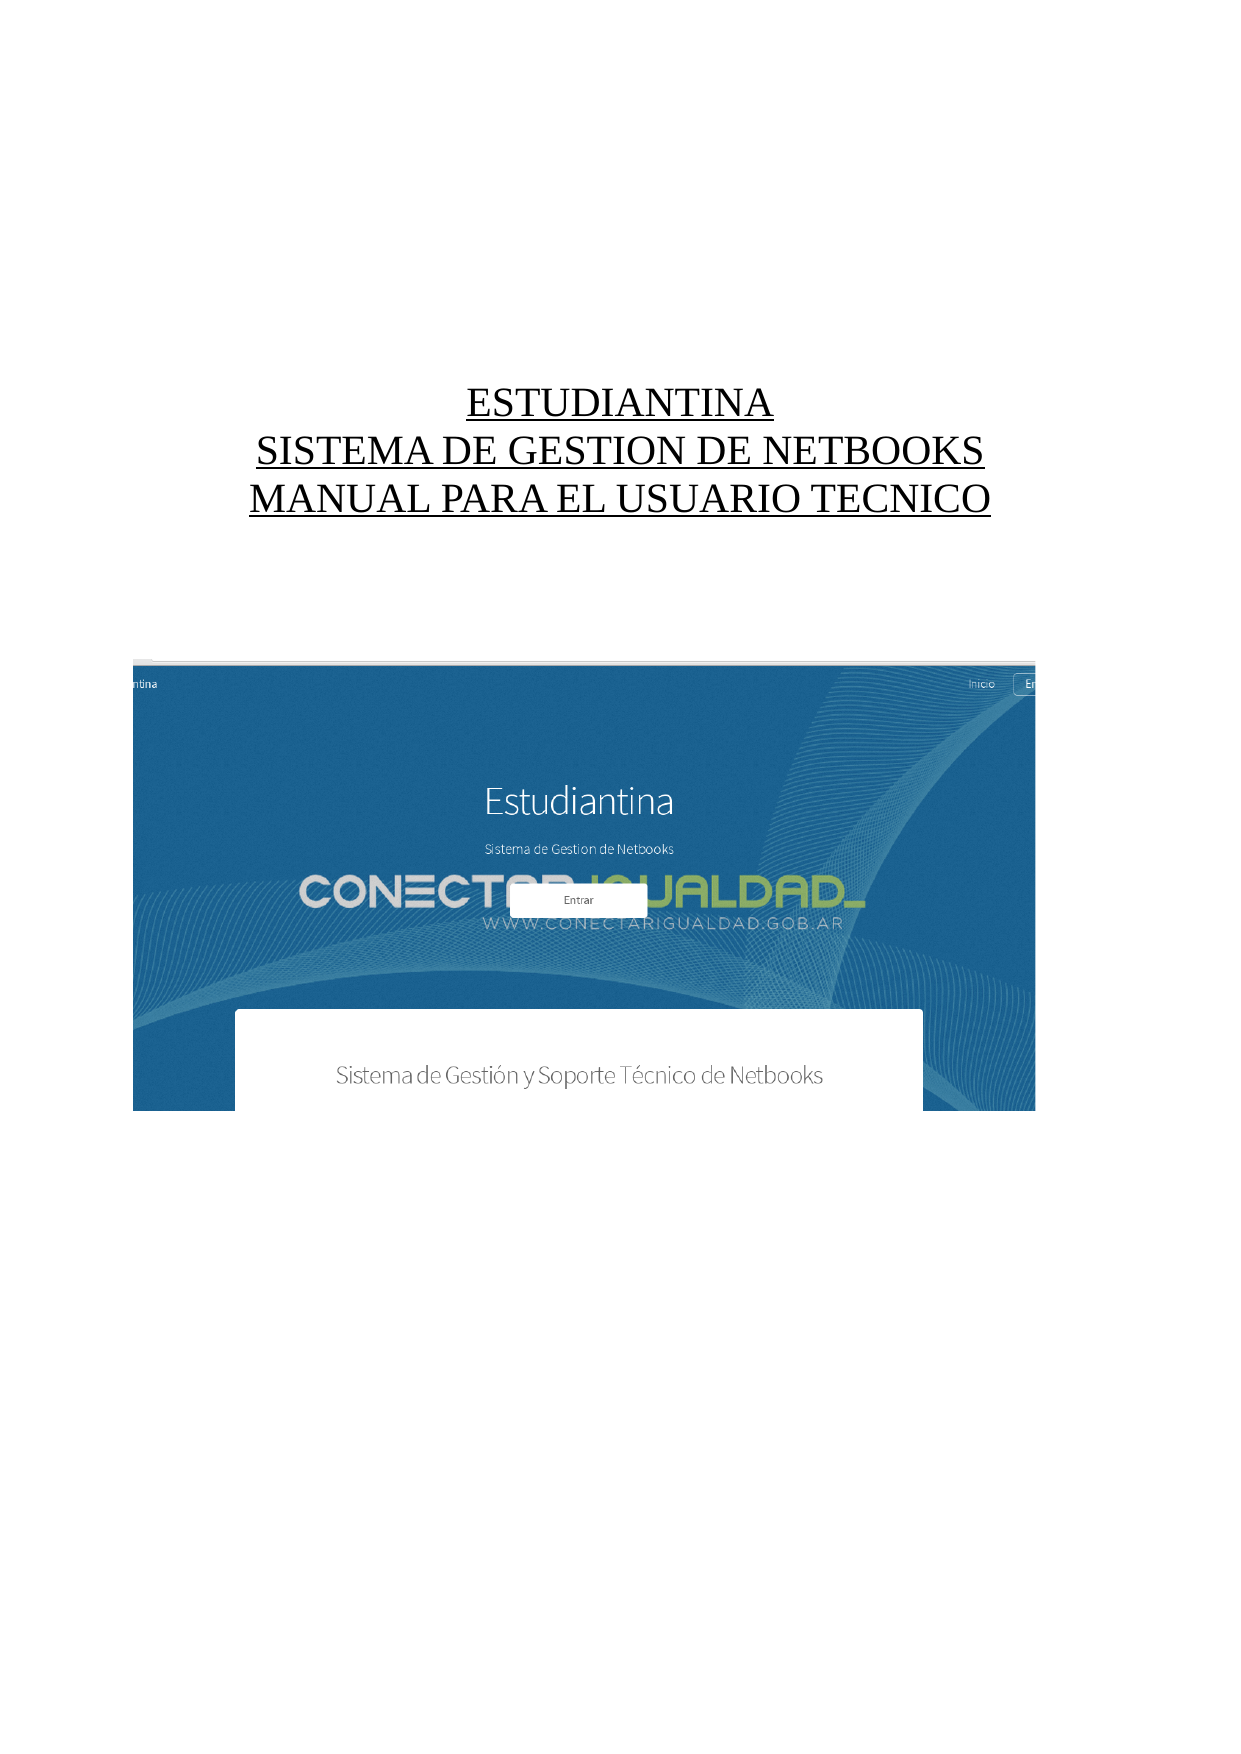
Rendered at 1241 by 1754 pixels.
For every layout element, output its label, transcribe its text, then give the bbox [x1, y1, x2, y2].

text ESTUDIANTINA [118, 378, 1122, 426]
text MANUAL PARA EL USUARIO TECNICO [118, 473, 1122, 521]
picture [133, 659, 1036, 1111]
text SISTEMA DE GESTION DE NETBOOKS [118, 426, 1122, 473]
